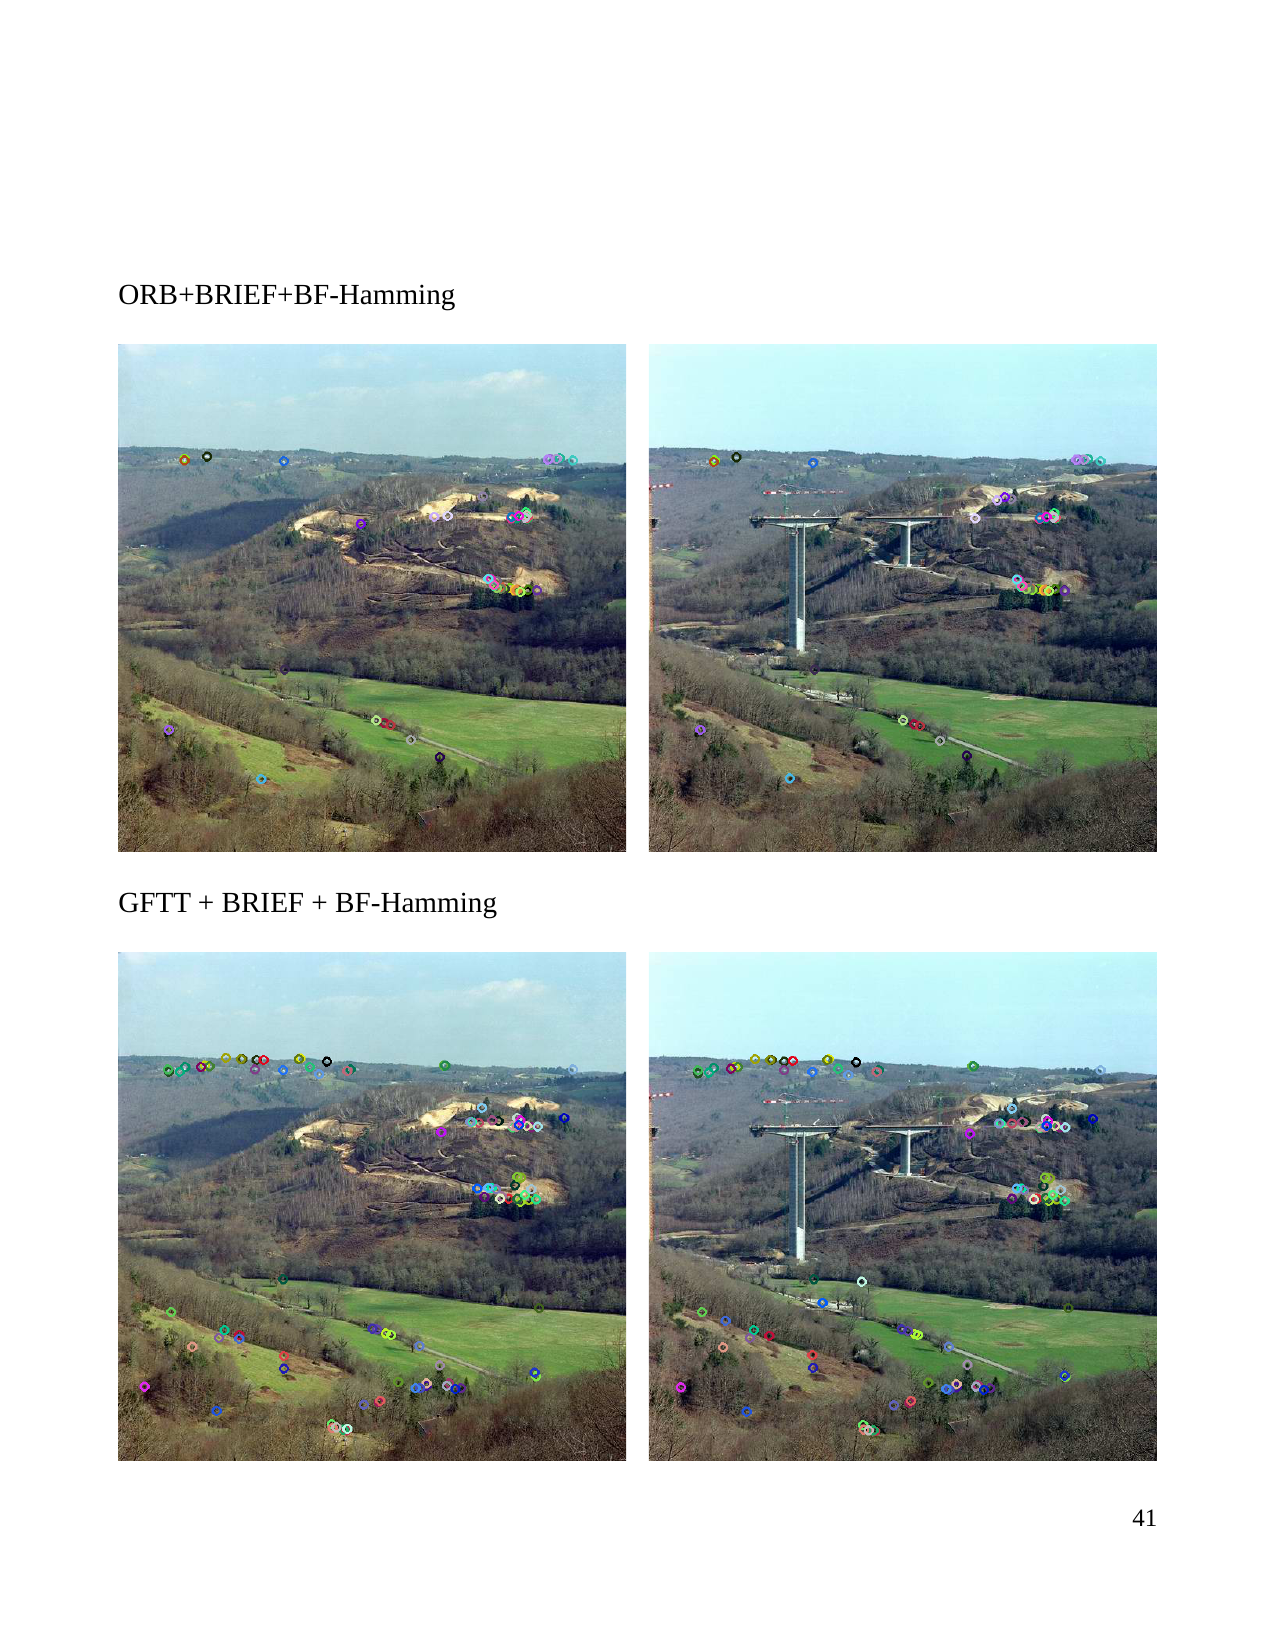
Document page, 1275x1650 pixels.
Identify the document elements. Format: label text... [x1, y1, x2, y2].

picture [118, 344, 627, 852]
picture [648, 952, 1157, 1461]
picture [648, 344, 1157, 852]
text ORB+BRIEF+BF-Hamming [118, 277, 1157, 311]
picture [118, 952, 627, 1461]
text GFTT + BRIEF + BF-Hamming [118, 886, 1157, 919]
